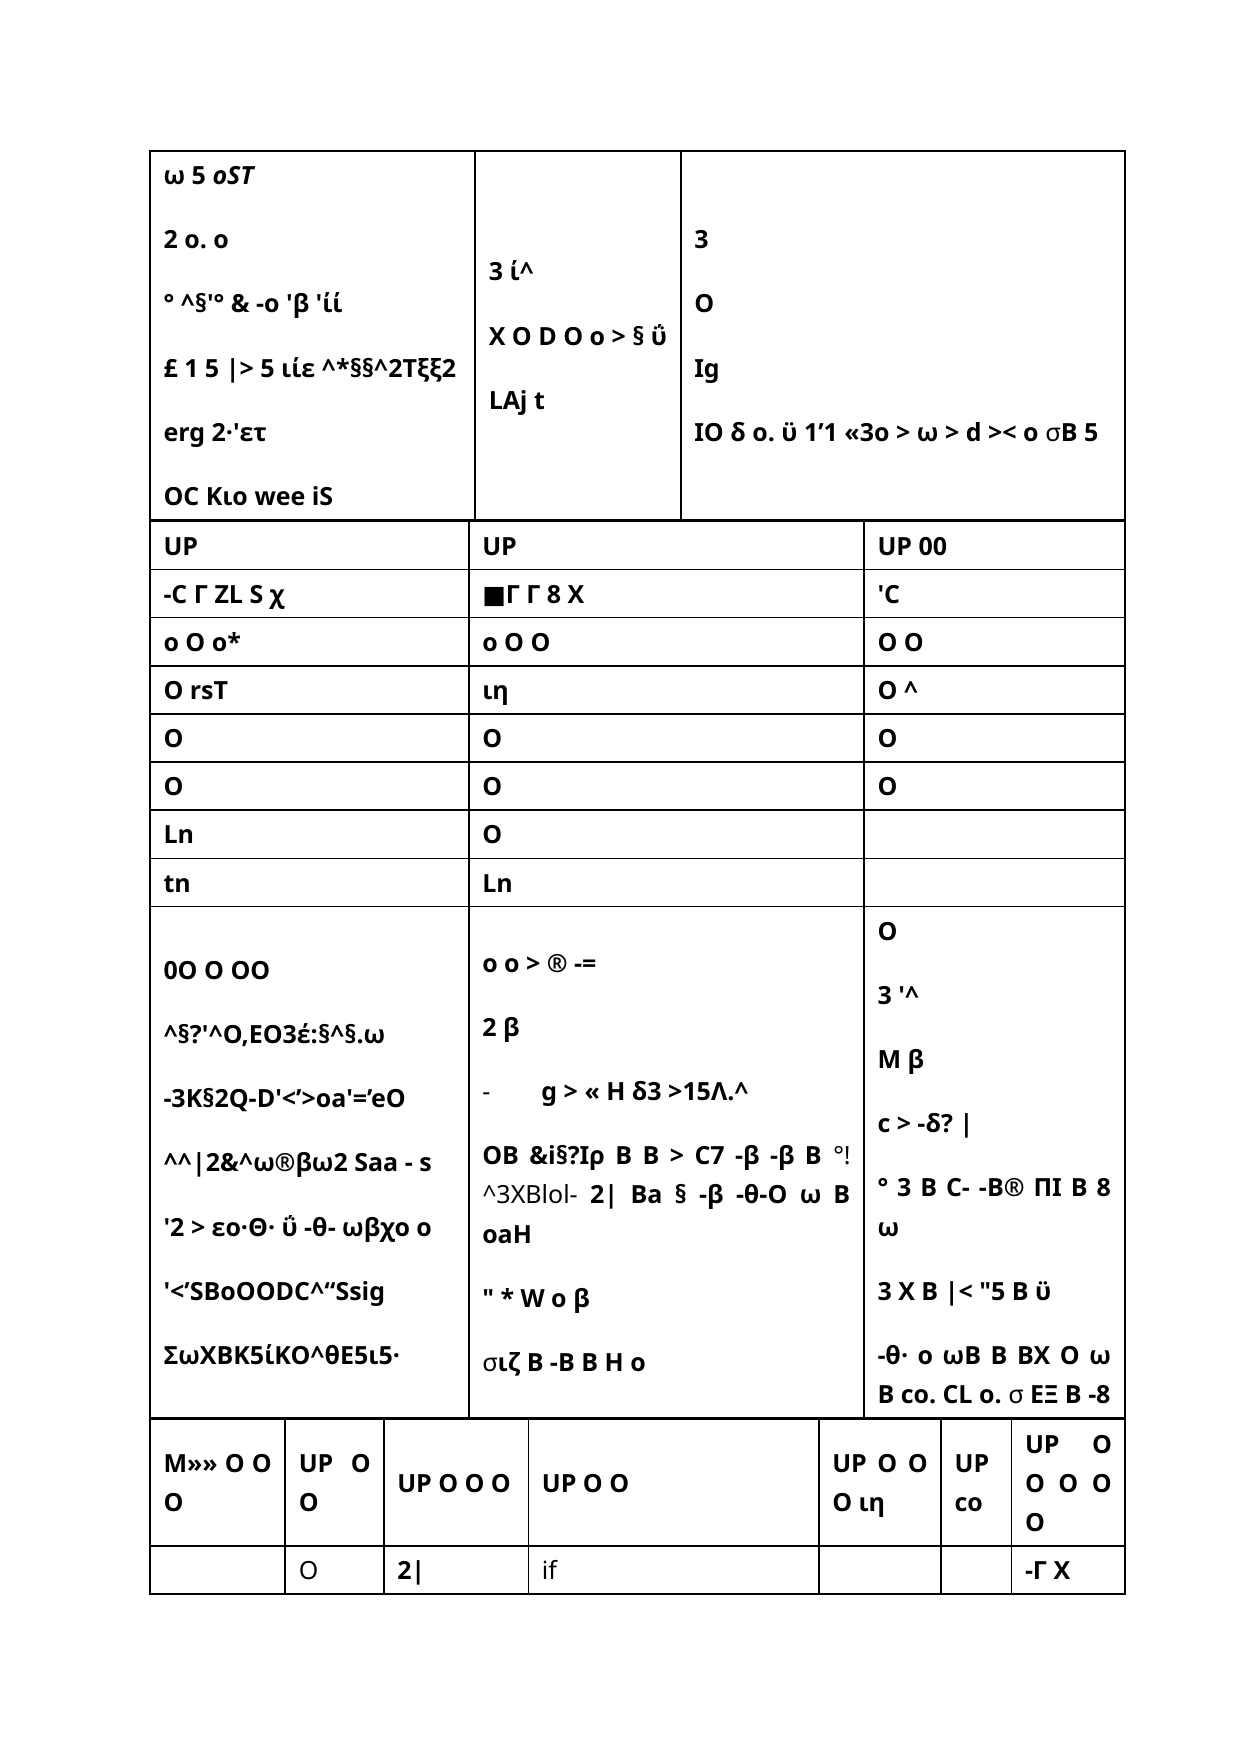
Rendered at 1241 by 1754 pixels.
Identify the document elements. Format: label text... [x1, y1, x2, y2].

table_cell Ο [470, 811, 863, 857]
table_header UP co [942, 1420, 1011, 1545]
table_cell Ο [151, 715, 468, 761]
table_header UP Ο Ο [286, 1420, 383, 1545]
table_cell 0Ο Ο ΟΟ ^§?'^Ο,ΕΟ3έ:§^§.ω -3K§2Q-D'<’>oa'=’eO ^^|2&^ω®βω2 Saa - s '2 > εο·Θ· ΰ -θ- ωβχο ο '<’SBoOODC^“Ssig ΣωΧΒΚ5ίΚΟ^θΕ5ι5· [151, 907, 468, 1417]
table_cell 2| [385, 1547, 528, 1593]
table_cell ■Γ Γ 8 Χ [470, 570, 863, 617]
table_cell ο Ο Ο [470, 618, 863, 665]
table_cell [865, 811, 1124, 857]
table_cell Ο [470, 715, 863, 761]
table_header UP [151, 522, 468, 569]
table_cell -Γ X [1012, 1547, 1124, 1593]
table_cell [865, 859, 1124, 906]
table_header UP Ο Ο Ο [385, 1420, 528, 1545]
table_cell [942, 1547, 1011, 1593]
table_cell Ο [865, 715, 1124, 761]
table_header UP [470, 522, 863, 569]
table_cell 3 Ο Ιg ΙΟ δ ο. ϋ 1’1 «3ο > ω > d >< ο σΒ 5 [682, 152, 1124, 519]
table_cell if [529, 1547, 818, 1593]
table_cell ω 5 οST 2 ο. ο ° ^§'° & -ο 'β 'ίί £ 1 5 |> 5 ιίε ^*§§^2Τξξ2 erg 2·'ετ OC Κιο wee iS [151, 152, 474, 519]
table_cell Ln [470, 859, 863, 906]
table_cell Ο [151, 763, 468, 809]
table_cell Ο [286, 1547, 383, 1593]
table_cell ο ο > ® -= 2 β - g > « Η δ3 >15Λ.^ ΟΒ &i§?Ιρ Β Β > C7 -β -β Β °!^3XBlol- 2| Βa § -β -θ-Ο ω Β οaΗ " * W ο β σιζ Β -Β Β Η ο [470, 907, 863, 1417]
table_cell Ln [151, 811, 468, 857]
table_cell Ο [865, 763, 1124, 809]
table_header UP Ο Ο Ο ιη [820, 1420, 940, 1545]
table_cell -C Γ ZL S χ [151, 570, 468, 617]
table_header UP O O O O O [1012, 1420, 1124, 1545]
table_cell 3 ί^ Χ Ο D Ο ο > § ΰ LAj t [476, 152, 680, 519]
table_cell ιη [470, 667, 863, 713]
table_cell Ο ^ [865, 667, 1124, 713]
table_cell 'C [865, 570, 1124, 617]
table_cell Ο [470, 763, 863, 809]
table_cell Ο Ο [865, 618, 1124, 665]
table_cell Ο rsT [151, 667, 468, 713]
table_cell Ο 3 '^ Μ β c > -δ? | ° 3 Β C- -Β® ΠΙ Β 8 ω 3 Χ Β |< "5 Β ϋ -θ· ο ωΒ Β ΒΧ Ο ω Β co. CL ο. σ ΕΞ Β -8 [865, 907, 1124, 1417]
table_cell [820, 1547, 940, 1593]
table_cell [151, 1547, 284, 1593]
table_header Μ»» Ο Ο Ο [151, 1420, 284, 1545]
table_cell ο Ο ο* [151, 618, 468, 665]
table_cell tn [151, 859, 468, 906]
table_header UP Ο Ο [529, 1420, 818, 1545]
table_header UP 00 [865, 522, 1124, 569]
